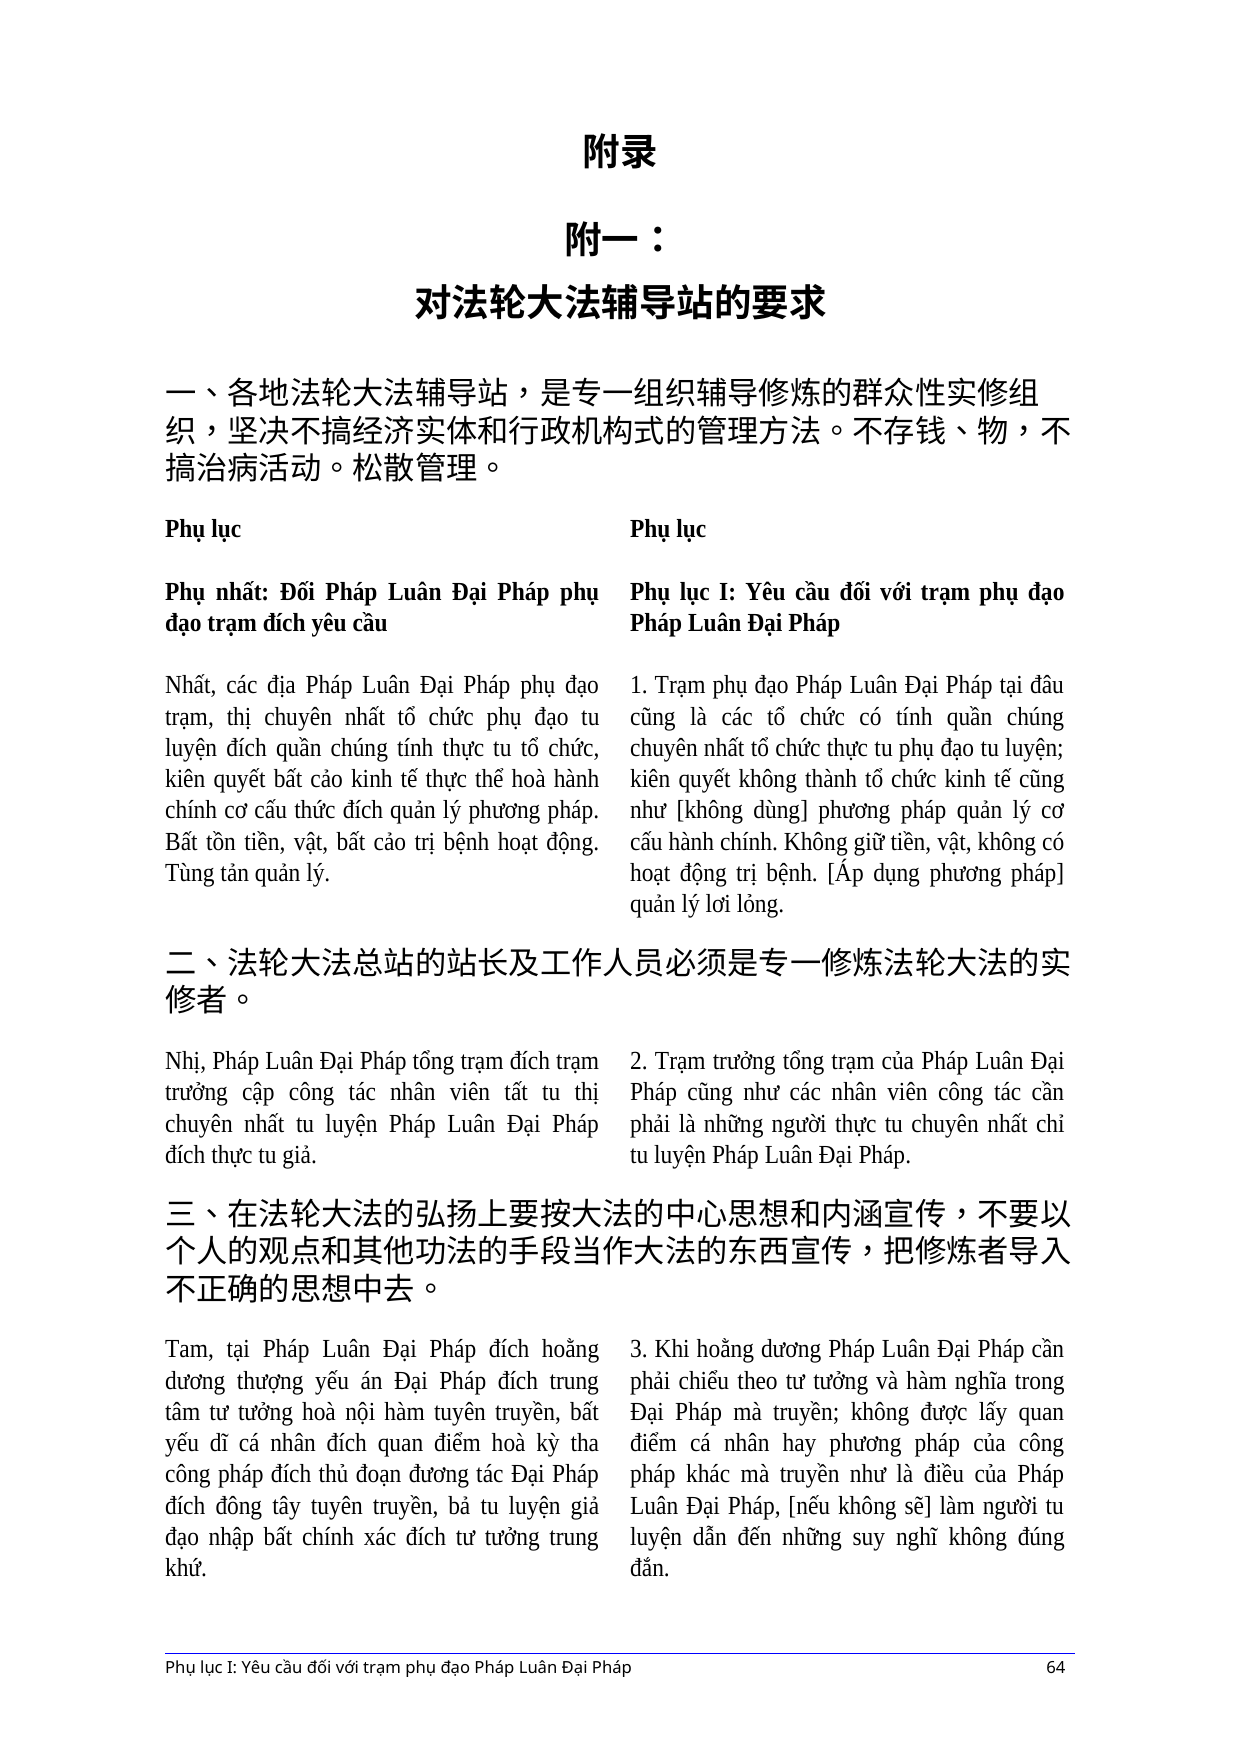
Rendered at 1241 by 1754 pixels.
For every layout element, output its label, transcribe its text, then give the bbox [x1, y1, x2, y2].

text 三、在法轮大法的弘扬上要按大法的中心思想和内涵宣传，不要以个人的观点和其他功法的手段当作大法的东西宣传，把修炼者导入不正确的思想中去。 [165, 1195, 1075, 1307]
table_header Tam, tại Pháp Luân Đại Pháp đích hoằng dương thượng yếu án Đại Pháp đích trung tâm tư tưởng hoà nội hàm tuyên truyền, bất yếu dĩ cá nhân đích quan điểm hoà kỳ tha công pháp đích thủ đoạn đương tác Đại Pháp đích đông tây tuyên truyền, bả tu luyện giả đạo nhập bất chính xác đích tư tưởng trung khứ. [150, 1333, 615, 1583]
text 一、各地法轮大法辅导站，是专一组织辅导修炼的群众性实修组织，坚决不搞经济实体和行政机构式的管理方法。不存钱、物，不搞治病活动。松散管理。 [165, 374, 1075, 487]
table_header Nhị, Pháp Luân Đại Pháp tổng trạm đích trạm trưởng cập công tác nhân viên tất tu thị chuyên nhất tu luyện Pháp Luân Đại Pháp đích thực tu giả. [150, 1045, 615, 1169]
table_header 3. Khi hoằng dương Pháp Luân Đại Pháp cần phải chiểu theo tư tưởng và hàm nghĩa trong Đại Pháp mà truyền; không được lấy quan điểm cá nhân hay phương pháp của công pháp khác mà truyền như là điều của Pháp Luân Đại Pháp, [nếu không sẽ] làm người tu luyện dẫn đến những suy nghĩ không đúng đắn. [615, 1333, 1080, 1583]
table_header 2. Trạm trưởng tổng trạm của Pháp Luân Đại Pháp cũng như các nhân viên công tác cần phải là những người thực tu chuyên nhất chỉ tu luyện Pháp Luân Đại Pháp. [615, 1045, 1080, 1169]
text 二、法轮大法总站的站长及工作人员必须是专一修炼法轮大法的实修者。 [165, 944, 1075, 1019]
table_header Phụ lục Phụ lục I: Yêu cầu đối với trạm phụ đạo Pháp Luân Đại Pháp 1. Trạm phụ đạo Pháp Luân Đại Pháp tại đâu cũng là các tổ chức có tính quần chúng chuyên nhất tổ chức thực tu phụ đạo tu luyện; kiên quyết không thành tổ chức kinh tế cũng như [không dùng] phương pháp quản lý cơ cấu hành chính. Không giữ tiền, vật, không có hoạt động trị bệnh. [Áp dụng phương pháp] quản lý lơi lỏng. [615, 513, 1080, 919]
text 附一： [165, 223, 1075, 261]
text 附录 [165, 135, 1075, 172]
text 对法轮大法辅导站的要求 [165, 286, 1075, 324]
table_header Phụ lục Phụ nhất: Đối Pháp Luân Đại Pháp phụ đạo trạm đích yêu cầu Nhất, các địa Pháp Luân Đại Pháp phụ đạo trạm, thị chuyên nhất tổ chức phụ đạo tu luyện đích quần chúng tính thực tu tổ chức, kiên quyết bất cảo kinh tế thực thể hoà hành chính cơ cấu thức đích quản lý phương pháp. Bất tồn tiền, vật, bất cảo trị bệnh hoạt động. Tùng tản quản lý. [150, 513, 615, 919]
